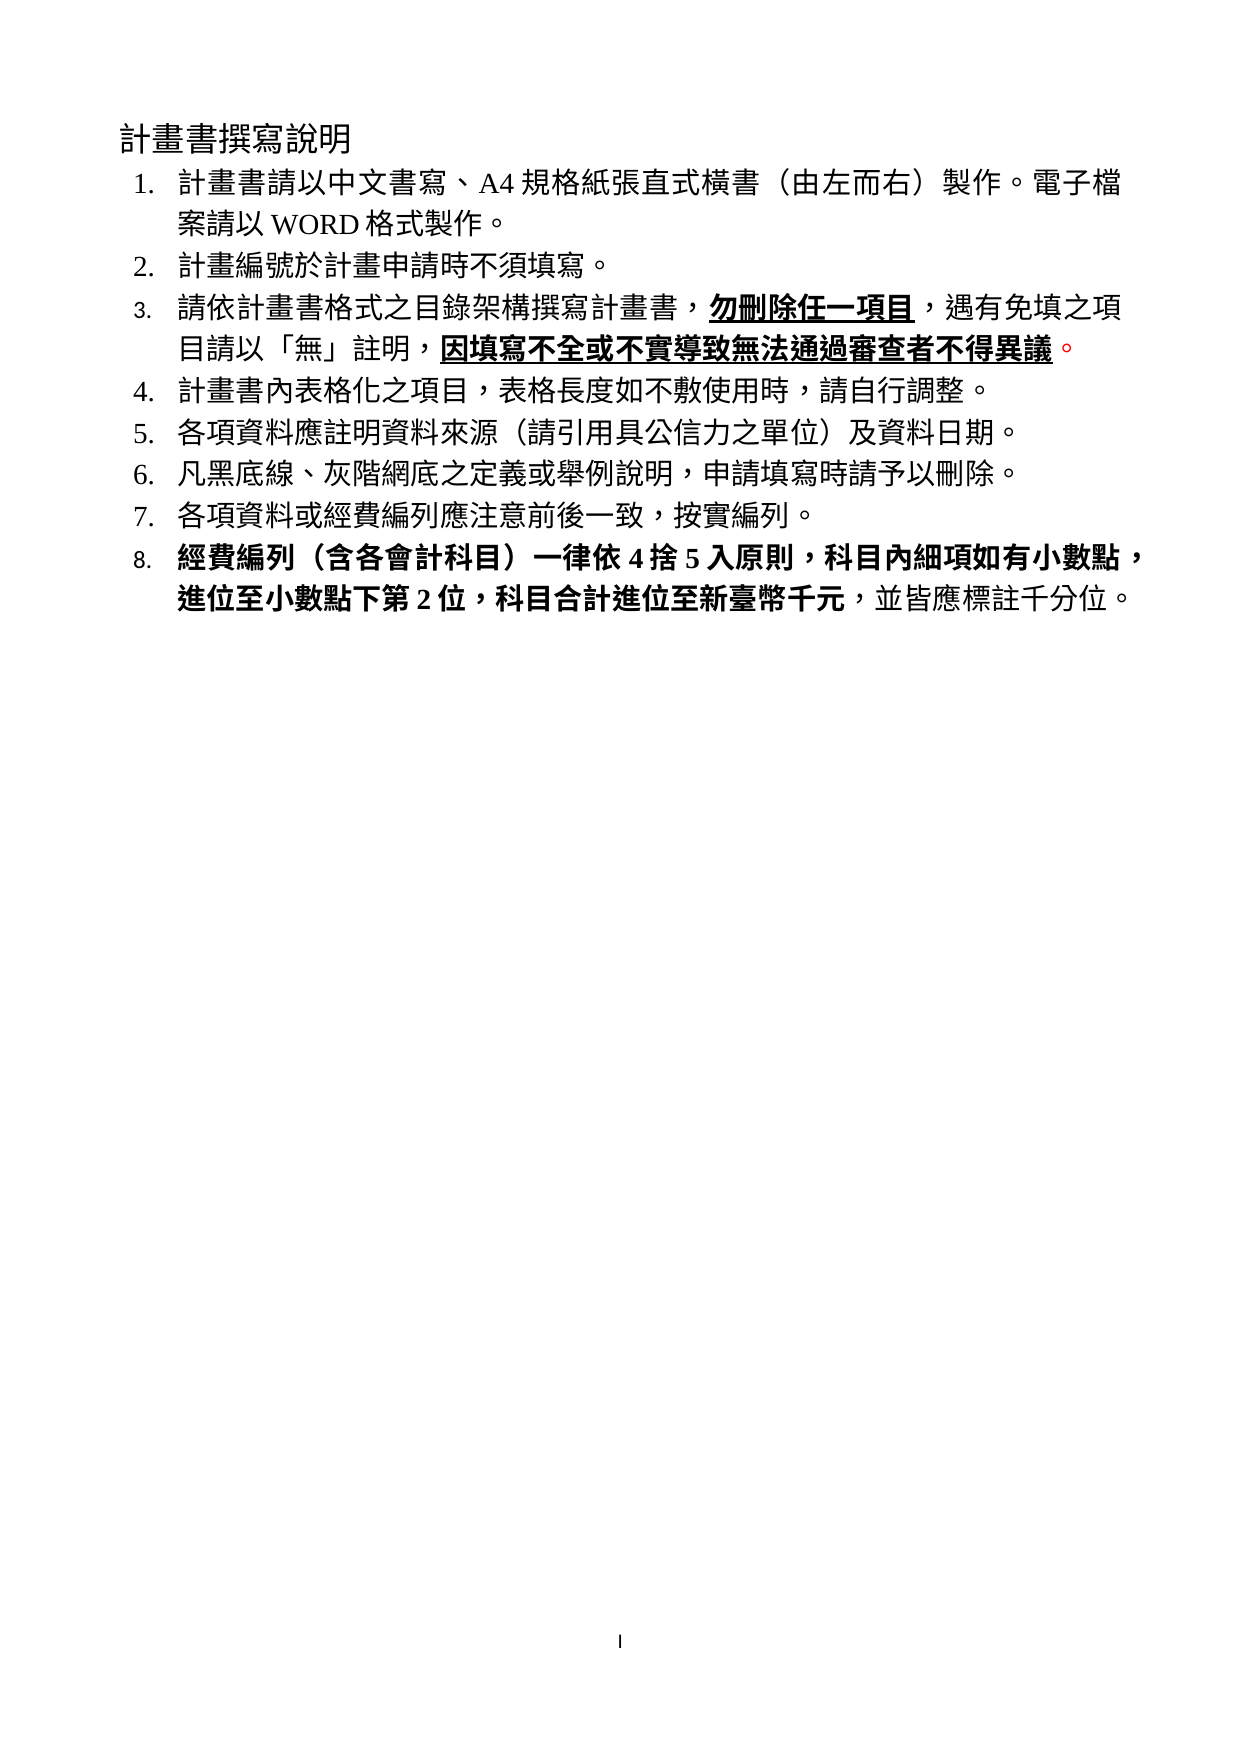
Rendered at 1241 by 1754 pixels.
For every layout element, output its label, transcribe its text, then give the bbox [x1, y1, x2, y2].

list 計畫書內表格化之項目，表格長度如不敷使用時，請自行調整。 [133, 368, 1122, 410]
text 計畫書撰寫說明 [118, 118, 1122, 160]
list 請依計畫書格式之目錄架構撰寫計畫書，勿刪除任一項目，遇有免填之項目請以「無」註明，因填寫不全或不實導致無法通過審查者不得異議。 [133, 285, 1122, 368]
list 計畫編號於計畫申請時不須填寫。 [133, 243, 1122, 285]
list 各項資料應註明資料來源（請引用具公信力之單位）及資料日期。 [133, 410, 1122, 451]
list 經費編列（含各會計科目）一律依4捨5入原則，科目內細項如有小數點，進位至小數點下第2位，科目合計進位至新臺幣千元，並皆應標註千分位。 [133, 535, 1122, 618]
list 計畫書請以中文書寫、A4規格紙張直式橫書（由左而右）製作。電子檔案請以WORD格式製作。 [133, 160, 1122, 243]
list 各項資料或經費編列應注意前後一致，按實編列。 [133, 493, 1122, 535]
list 凡黑底線、灰階網底之定義或舉例說明，申請填寫時請予以刪除。 [133, 451, 1122, 493]
